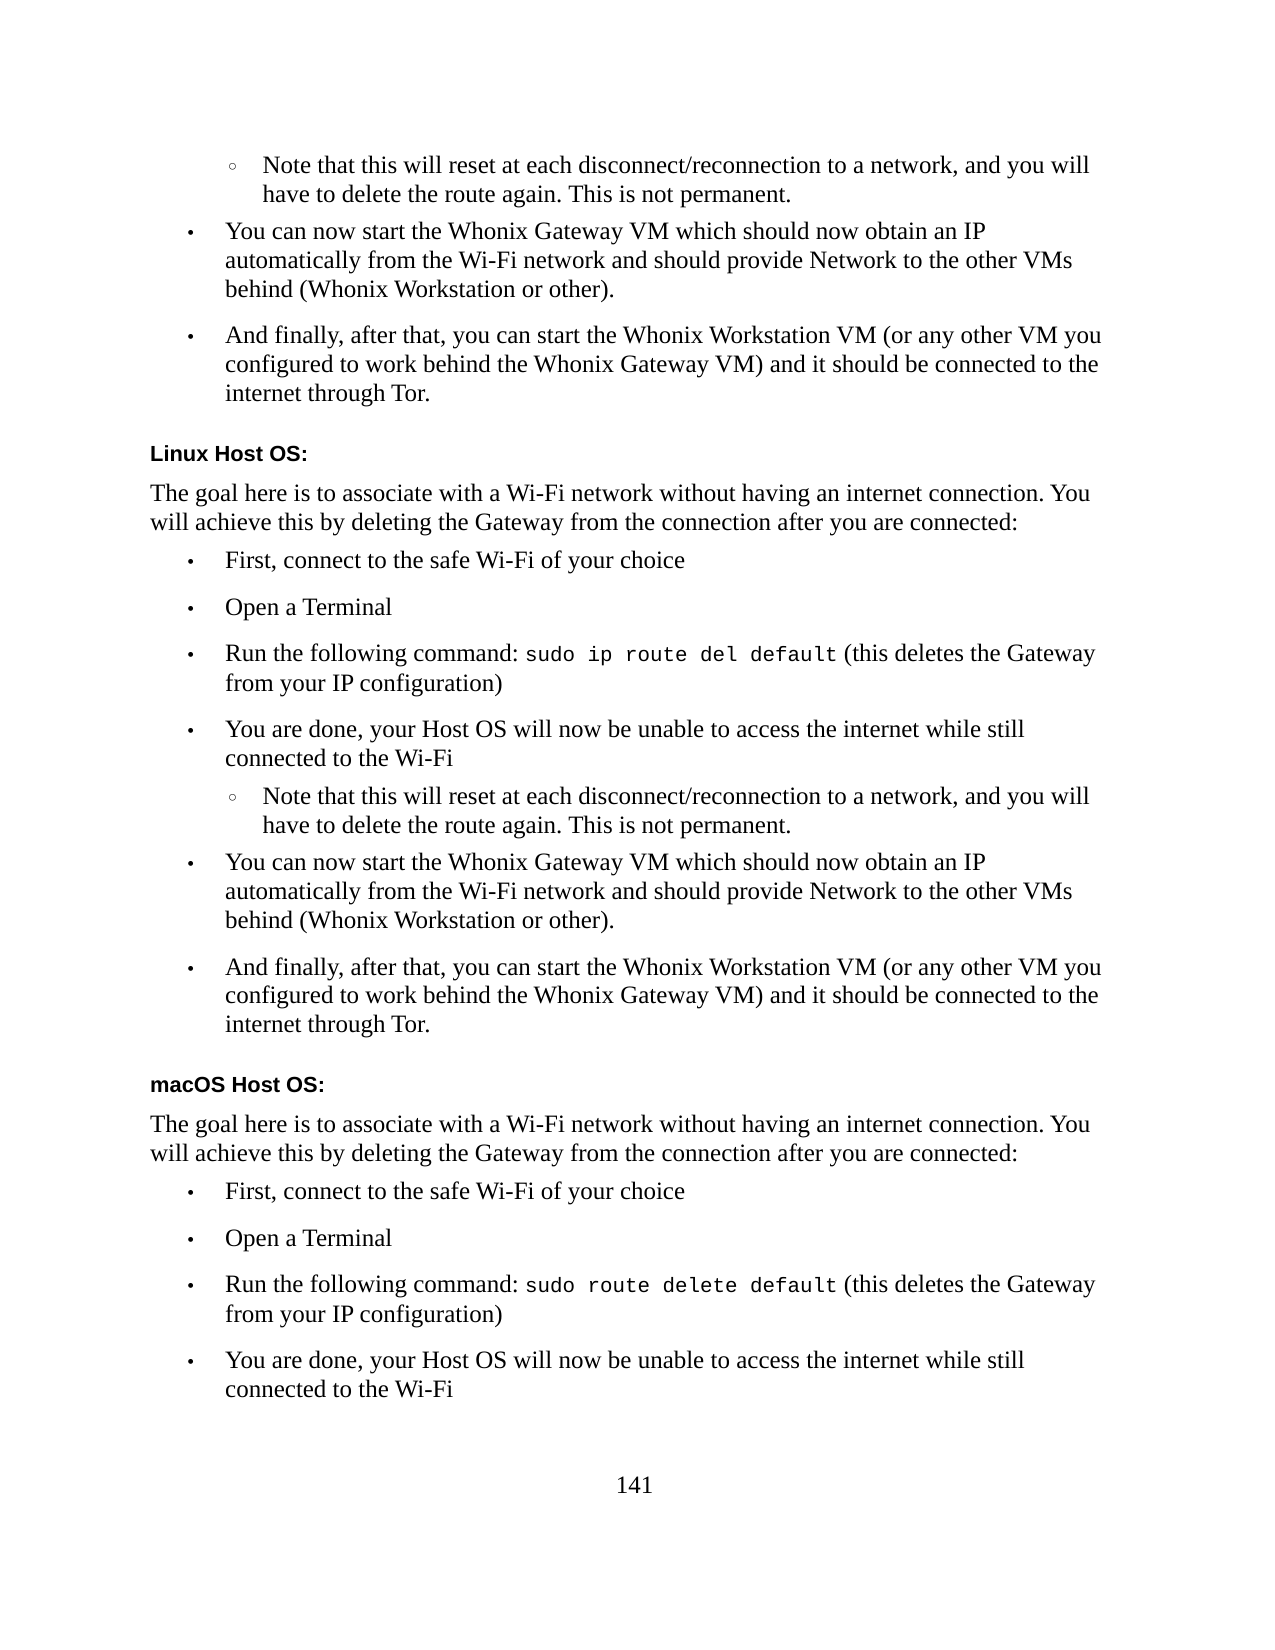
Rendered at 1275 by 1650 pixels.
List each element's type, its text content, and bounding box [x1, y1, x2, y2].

list And finally, after that, you can start the Whonix Workstation VM (or any other VM you configured to work behind the Whonix Gateway VM) and it should be connected to the internet through Tor. [187, 952, 1125, 1038]
list First, connect to the safe Wi-Fi of your choice [187, 545, 1125, 574]
subtitle macOS Host OS: [150, 1072, 1125, 1097]
list First, connect to the safe Wi-Fi of your choice [187, 1176, 1125, 1205]
list You can now start the Whonix Gateway VM which should now obtain an IP automatically from the Wi-Fi network and should provide Network to the other VMs behind (Whonix Workstation or other). [187, 847, 1125, 934]
list Note that this will reset at each disconnect/reconnection to a network, and you will have to delete the route again. This is not permanent. [225, 781, 1125, 838]
text The goal here is to associate with a Wi-Fi network without having an internet connection. You will achieve this by deleting the Gateway from the connection after you are connected: [150, 478, 1125, 536]
list And finally, after that, you can start the Whonix Workstation VM (or any other VM you configured to work behind the Whonix Gateway VM) and it should be connected to the internet through Tor. [187, 321, 1125, 407]
list Open a Terminal [187, 1223, 1125, 1251]
subtitle Linux Host OS: [150, 441, 1125, 466]
list Open a Terminal [187, 592, 1125, 620]
list You can now start the Whonix Gateway VM which should now obtain an IP automatically from the Wi-Fi network and should provide Network to the other VMs behind (Whonix Workstation or other). [187, 216, 1125, 303]
list You are done, your Host OS will now be unable to access the internet while still connected to the Wi-Fi [187, 714, 1125, 772]
list Note that this will reset at each disconnect/reconnection to a network, and you will have to delete the route again. This is not permanent. [225, 150, 1125, 207]
list Run the following command: sudo route delete default (this deletes the Gateway from your IP configuration) [187, 1269, 1125, 1328]
list Run the following command: sudo ip route del default (this deletes the Gateway from your IP configuration) [187, 638, 1125, 697]
list You are done, your Host OS will now be unable to access the internet while still connected to the Wi-Fi [187, 1346, 1125, 1403]
text The goal here is to associate with a Wi-Fi network without having an internet connection. You will achieve this by deleting the Gateway from the connection after you are connected: [150, 1109, 1125, 1167]
